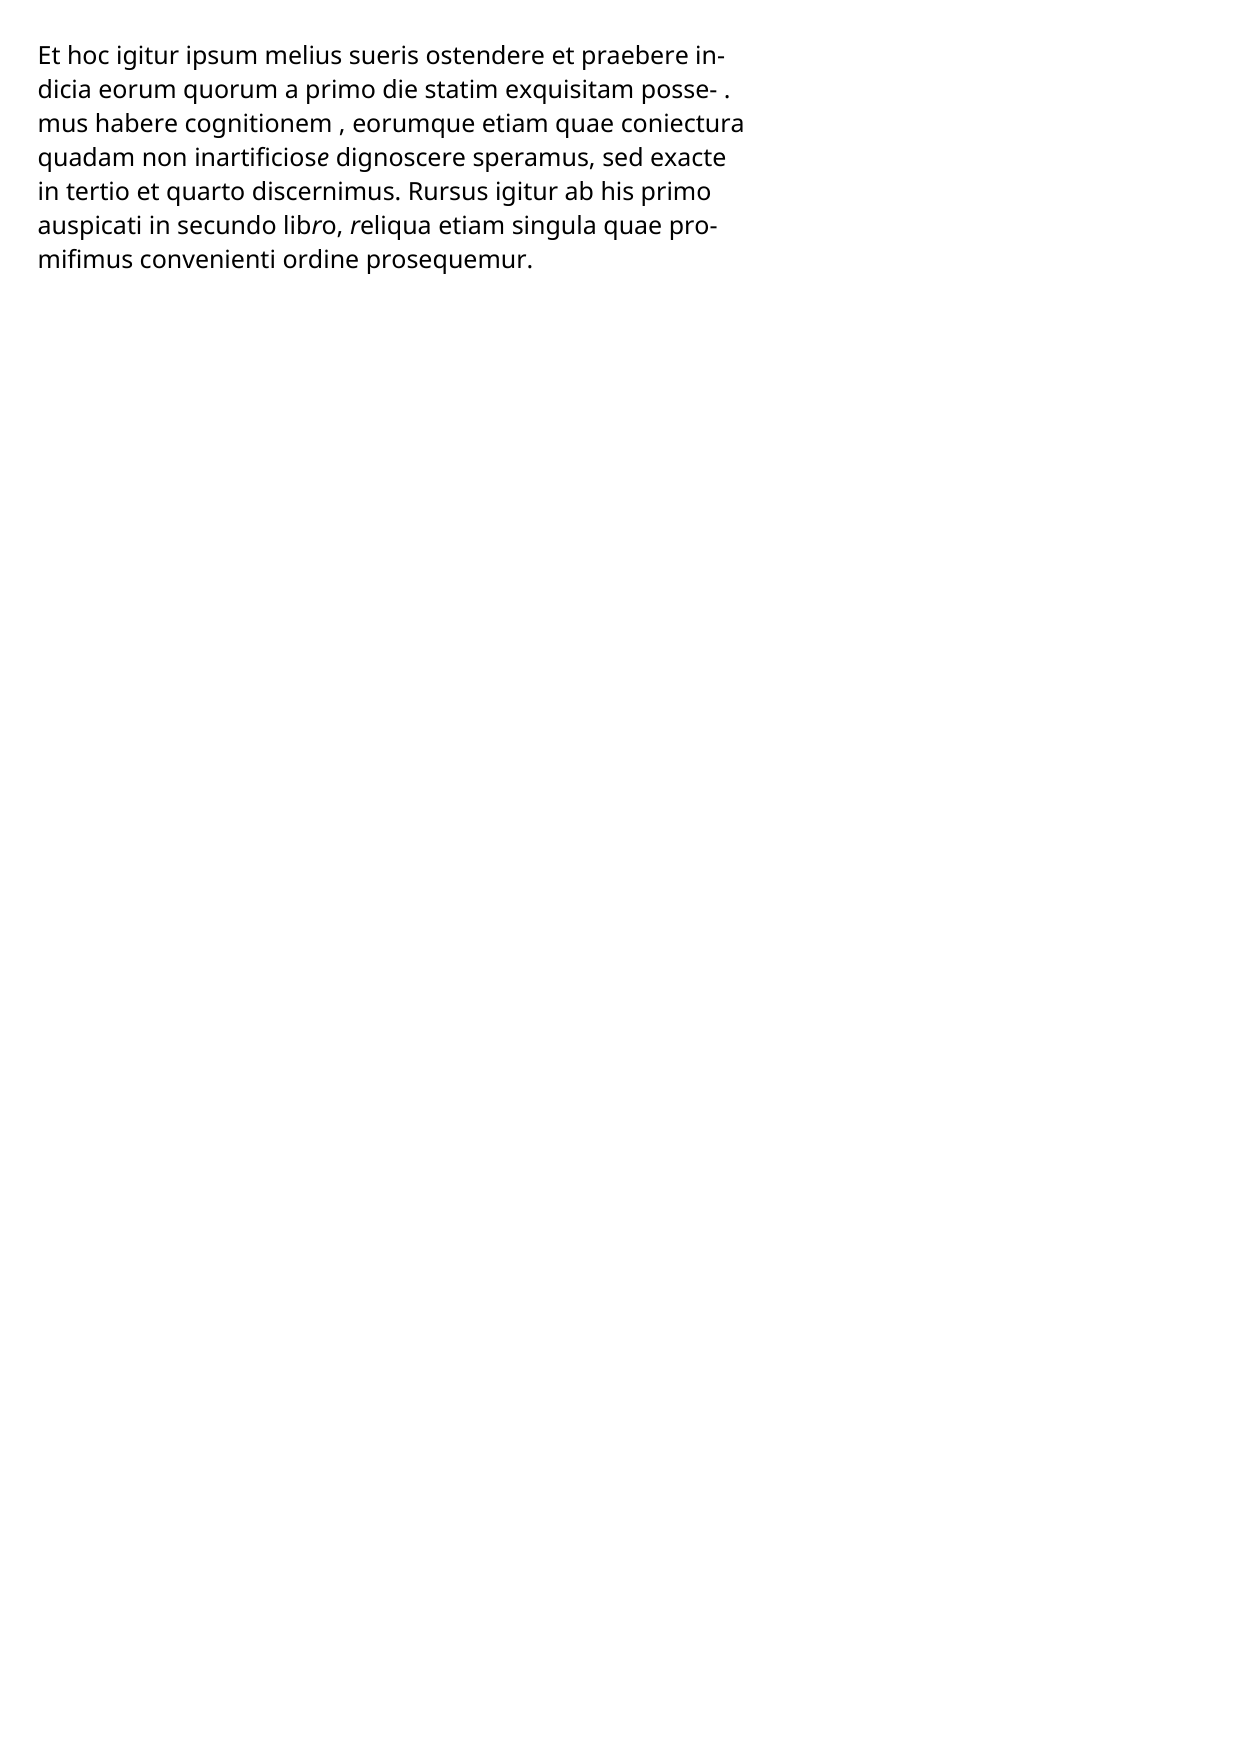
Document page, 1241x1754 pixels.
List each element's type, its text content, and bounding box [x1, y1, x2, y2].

text Et hoc igitur ipsum melius sueris ostendere et praebere in- dicia eorum quorum a primo die statim exquisitam posse- . mus habere cognitionem , eorumque etiam quae coniectura quadam non inartificiose dignoscere speramus, sed exacte in tertio et quarto discernimus. Rursus igitur ab his primo auspicati in secundo libro, reliqua etiam singula quae pro- mifimus convenienti ordine prosequemur. [37, 37, 1203, 276]
